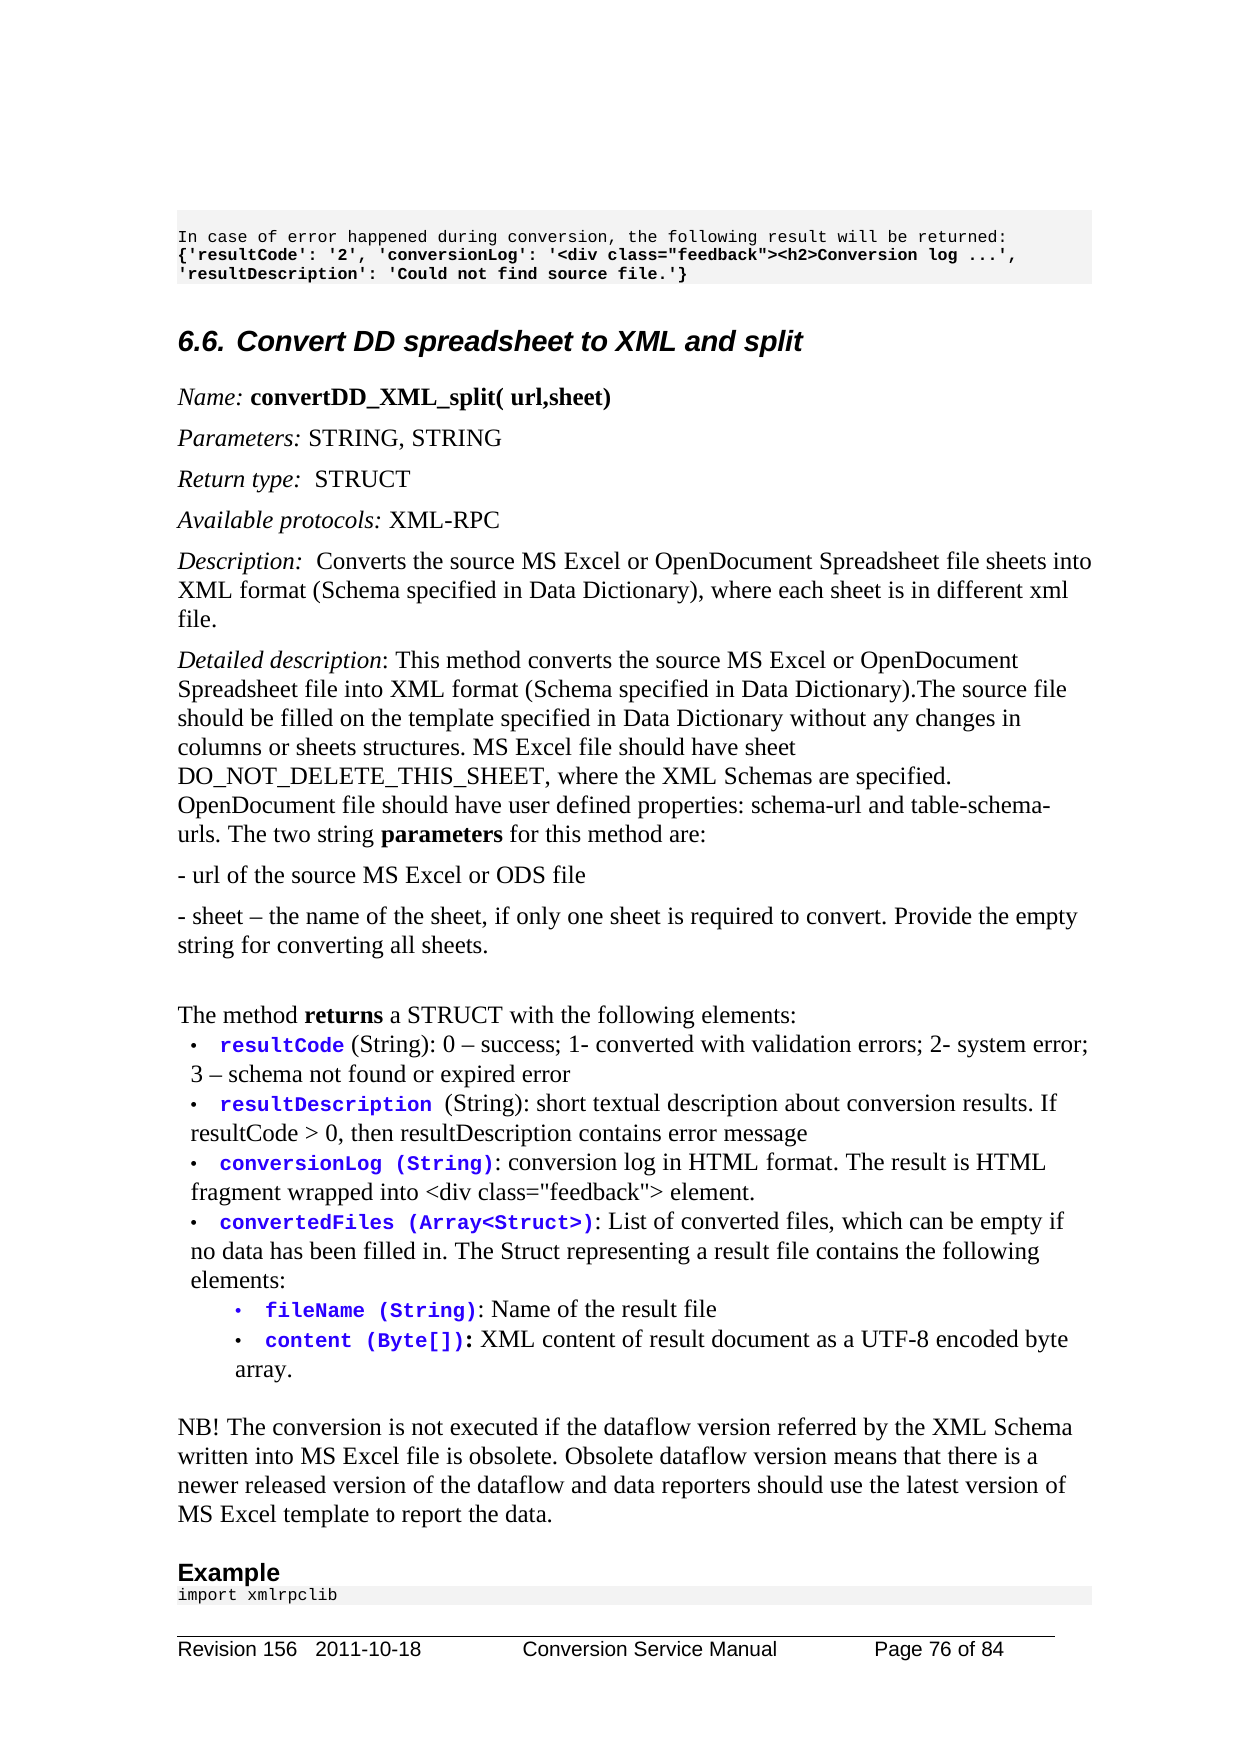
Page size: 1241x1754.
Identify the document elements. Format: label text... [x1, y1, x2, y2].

text - url of the source MS Excel or ODS file [177, 860, 1092, 889]
text Return type: STRUCT [177, 464, 1092, 493]
list convertedFiles (Array<Struct>): List of converted files, which can be empty if no data has been filled in. The Struct representing a result file contains the following elements: [190, 1206, 1092, 1294]
subtitle Example [177, 1557, 1092, 1586]
list {'resultCode': '2', 'conversionLog': '<div class="feedback"><h2>Conversion log ...', 'resultDescription': 'Could not find source file.'} [177, 247, 1092, 284]
list In case of error happened during conversion, the following result will be returned: [177, 229, 1092, 247]
list resultCode (String): 0 – success; 1- converted with validation errors; 2- system error; 3 – schema not found or expired error [190, 1029, 1092, 1088]
text Name: convertDD_XML_split( url,sheet) [177, 382, 1092, 411]
list fileName (String): Name of the result file [235, 1294, 1092, 1324]
text The method returns a STRUCT with the following elements: [177, 999, 1092, 1029]
list conversionLog (String): conversion log in HTML format. The result is HTML fragment wrapped into <div class="feedback"> element. [190, 1147, 1092, 1206]
text Detailed description: This method converts the source MS Excel or OpenDocument Spreadsheet file into XML format (Schema specified in Data Dictionary).The source file should be filled on the template specified in Data Dictionary without any changes in columns or sheets structures. MS Excel file should have sheet DO_NOT_DELETE_THIS_SHEET, where the XML Schemas are specified. OpenDocument file should have user defined properties: schema-url and table-schema-urls. The two string parameters for this method are: [177, 644, 1092, 848]
text Description: Converts the source MS Excel or OpenDocument Spreadsheet file sheets into XML format (Schema specified in Data Dictionary), where each sheet is in different xml file. [177, 546, 1092, 633]
text - sheet – the name of the sheet, if only one sheet is required to convert. Provide the empty string for converting all sheets. [177, 901, 1092, 959]
text NB! The conversion is not executed if the dataflow version referred by the XML Schema written into MS Excel file is obsolete. Obsolete dataflow version means that there is a newer released version of the dataflow and data reporters should use the latest version of MS Excel template to report the data. [177, 1412, 1092, 1528]
list content (Byte[]): XML content of result document as a UTF-8 encoded byte array. [235, 1324, 1092, 1383]
text Parameters: STRING, STRING [177, 423, 1092, 452]
list import xmlrpclib [177, 1586, 1092, 1605]
text Available protocols: XML-RPC [177, 505, 1092, 534]
subtitle Convert DD spreadsheet to XML and split [177, 324, 1092, 357]
list resultDescription (String): short textual description about conversion results. If resultCode > 0, then resultDescription contains error message [190, 1088, 1092, 1147]
